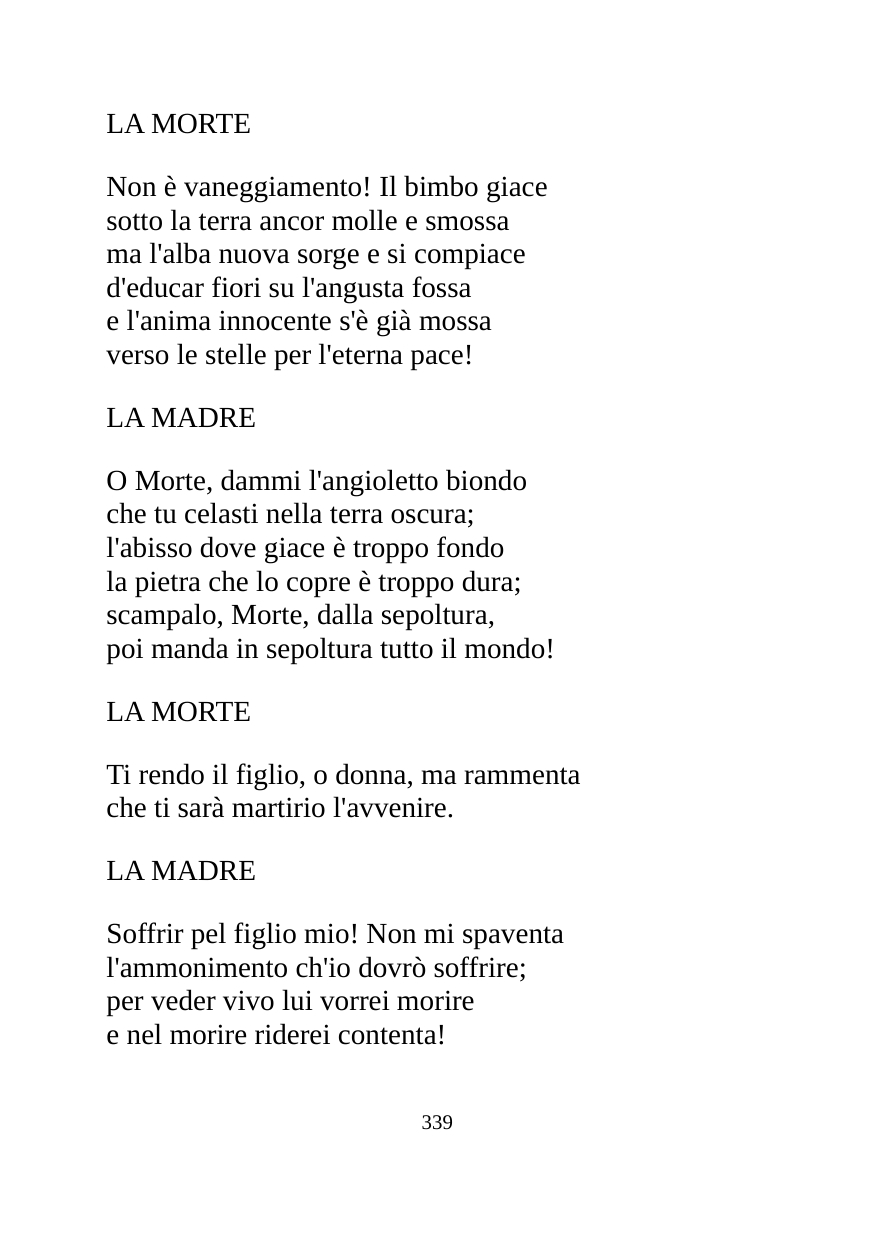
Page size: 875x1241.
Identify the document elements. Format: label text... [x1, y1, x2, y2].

text la pietra che lo copre è troppo dura; [106, 564, 768, 597]
text per veder vivo lui vorrei morire [106, 983, 768, 1017]
text LA MADRE [106, 400, 768, 433]
text LA MADRE [106, 853, 768, 887]
text ma l'alba nuova sorge e si compiace [106, 236, 768, 270]
text LA MORTE [106, 694, 768, 727]
text sotto la terra ancor molle e smossa [106, 203, 768, 236]
text poi manda in sepoltura tutto il mondo! [106, 631, 768, 664]
text e l'anima innocente s'è già mossa [106, 303, 768, 337]
text O Morte, dammi l'angioletto biondo [106, 463, 768, 497]
text scampalo, Morte, dalla sepoltura, [106, 597, 768, 631]
text e nel morire riderei contenta! [106, 1017, 768, 1051]
text che ti sarà martirio l'avvenire. [106, 790, 768, 824]
text Non è vaneggiamento! Il bimbo giace [106, 169, 768, 203]
text l'abisso dove giace è troppo fondo [106, 530, 768, 564]
text Soffrir pel figlio mio! Non mi spaventa [106, 916, 768, 950]
text l'ammonimento ch'io dovrò soffrire; [106, 950, 768, 983]
text Ti rendo il figlio, o donna, ma rammenta [106, 757, 768, 790]
text d'educar fiori su l'angusta fossa [106, 270, 768, 303]
text LA MORTE [106, 106, 768, 140]
text verso le stelle per l'eterna pace! [106, 337, 768, 371]
text che tu celasti nella terra oscura; [106, 497, 768, 530]
